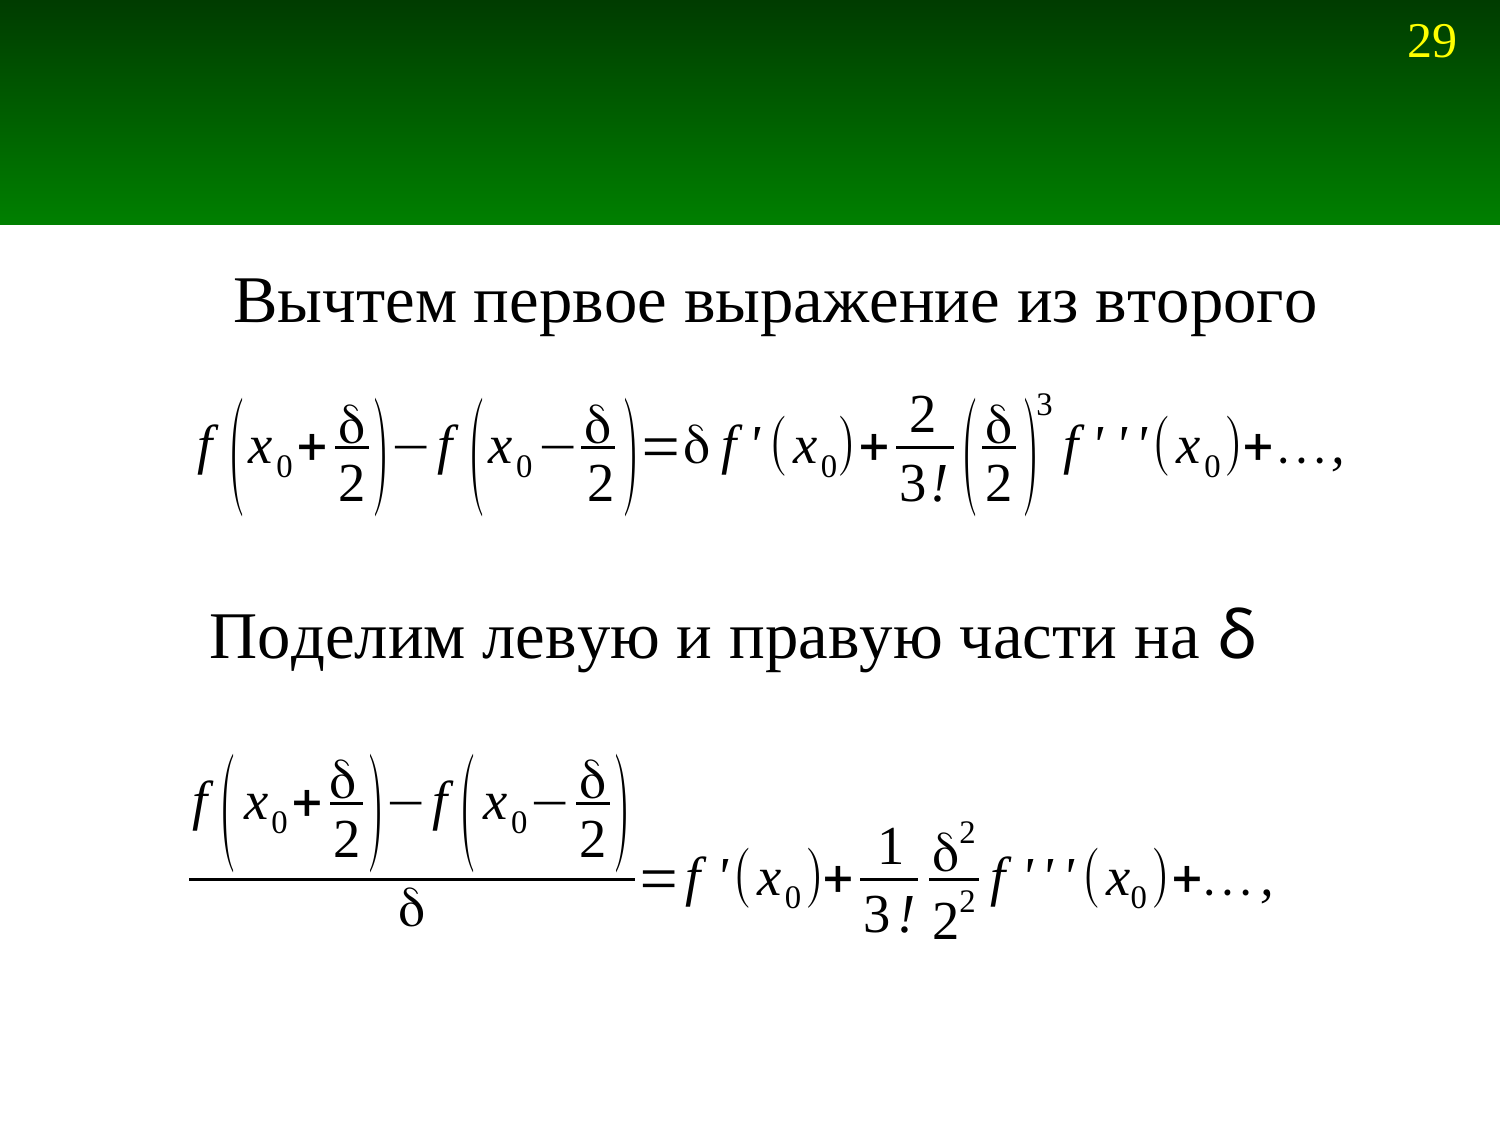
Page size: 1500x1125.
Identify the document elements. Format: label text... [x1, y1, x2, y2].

text_box Вычтем первое выражение из второго [218, 248, 1334, 343]
chart [172, 750, 1286, 952]
text_box Поделим левую и правую части на δ [194, 584, 1280, 680]
chart [183, 384, 1359, 520]
